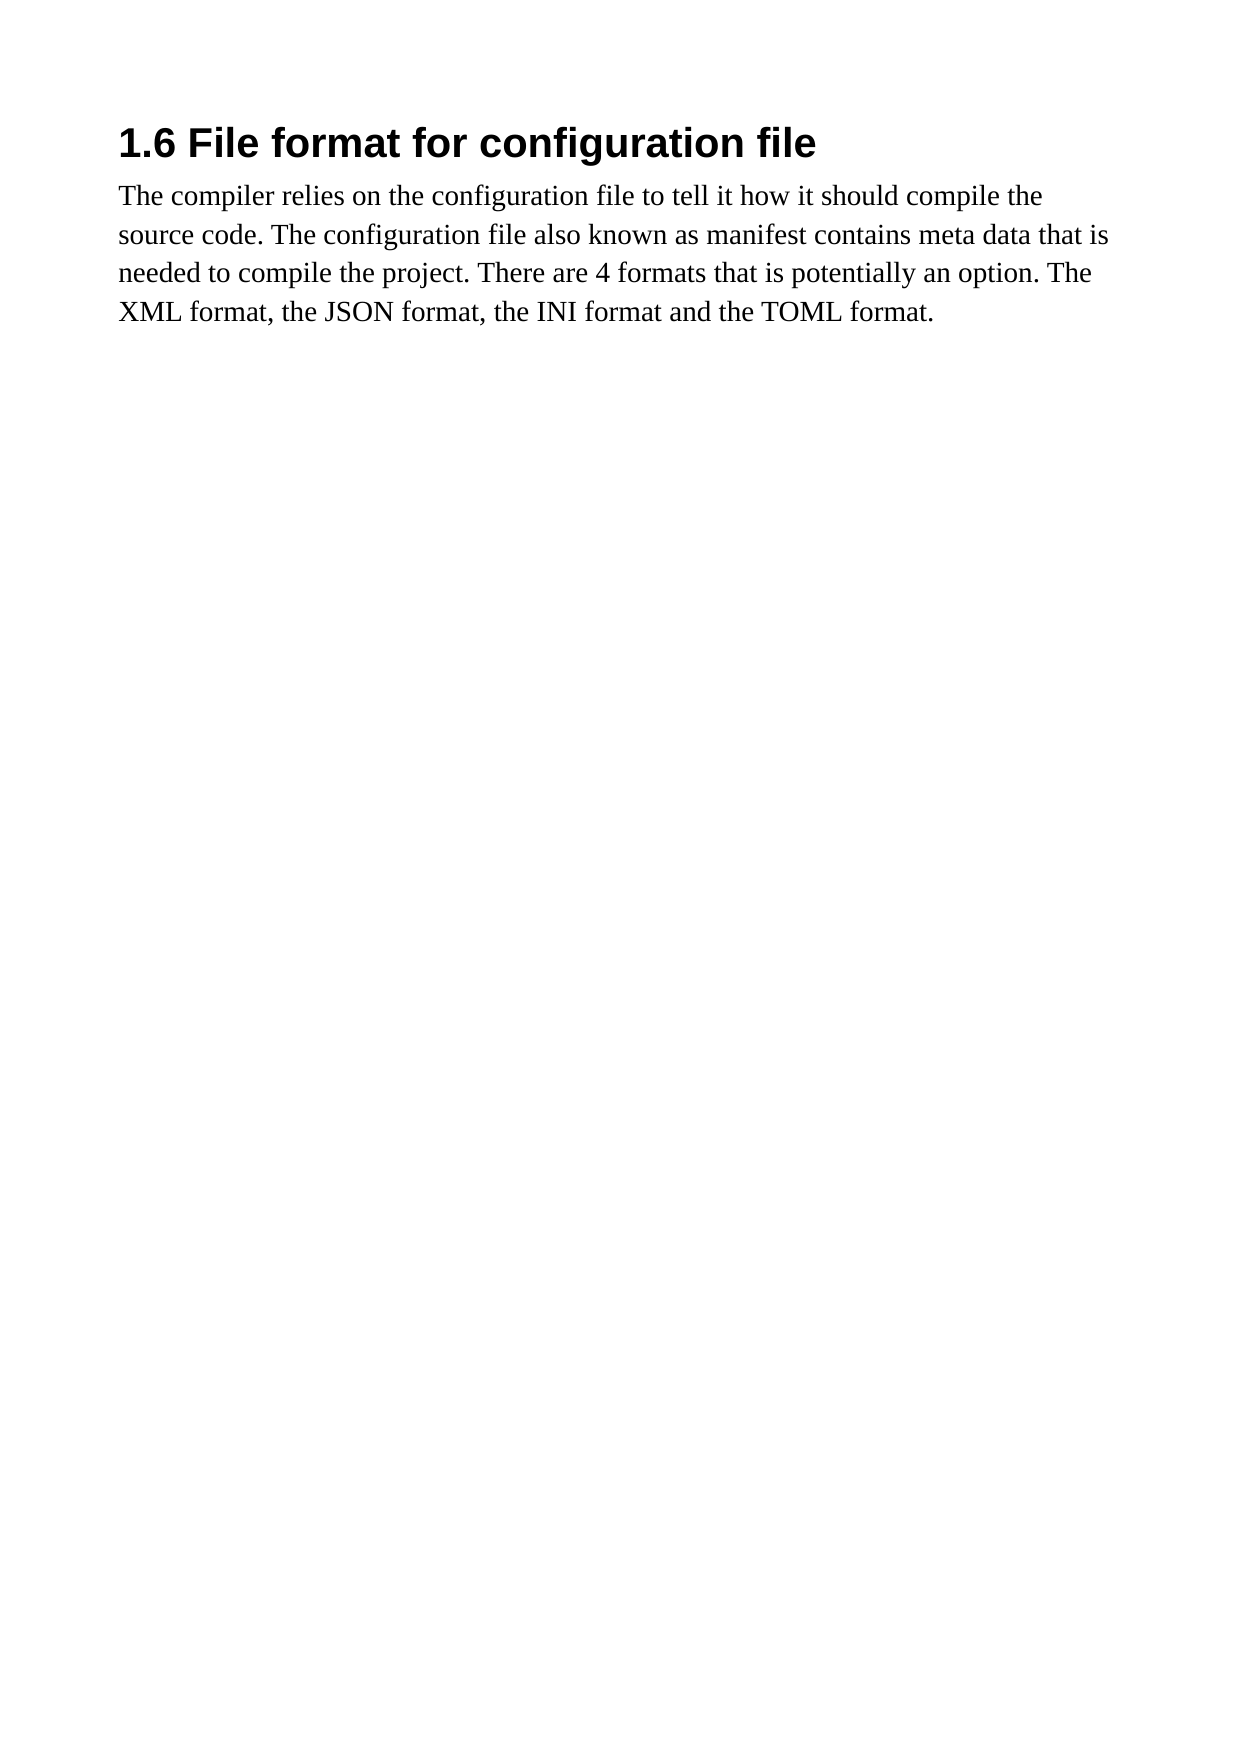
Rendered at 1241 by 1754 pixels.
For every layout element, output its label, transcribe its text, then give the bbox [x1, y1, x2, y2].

subtitle 1.6 File format for configuration file [118, 118, 1122, 166]
text The compiler relies on the configuration file to tell it how it should compile the source code. The configuration file also known as manifest contains meta data that is needed to compile the project. There are 4 formats that is potentially an option. The XML format, the JSON format, the INI format and the TOML format. [118, 178, 1122, 328]
